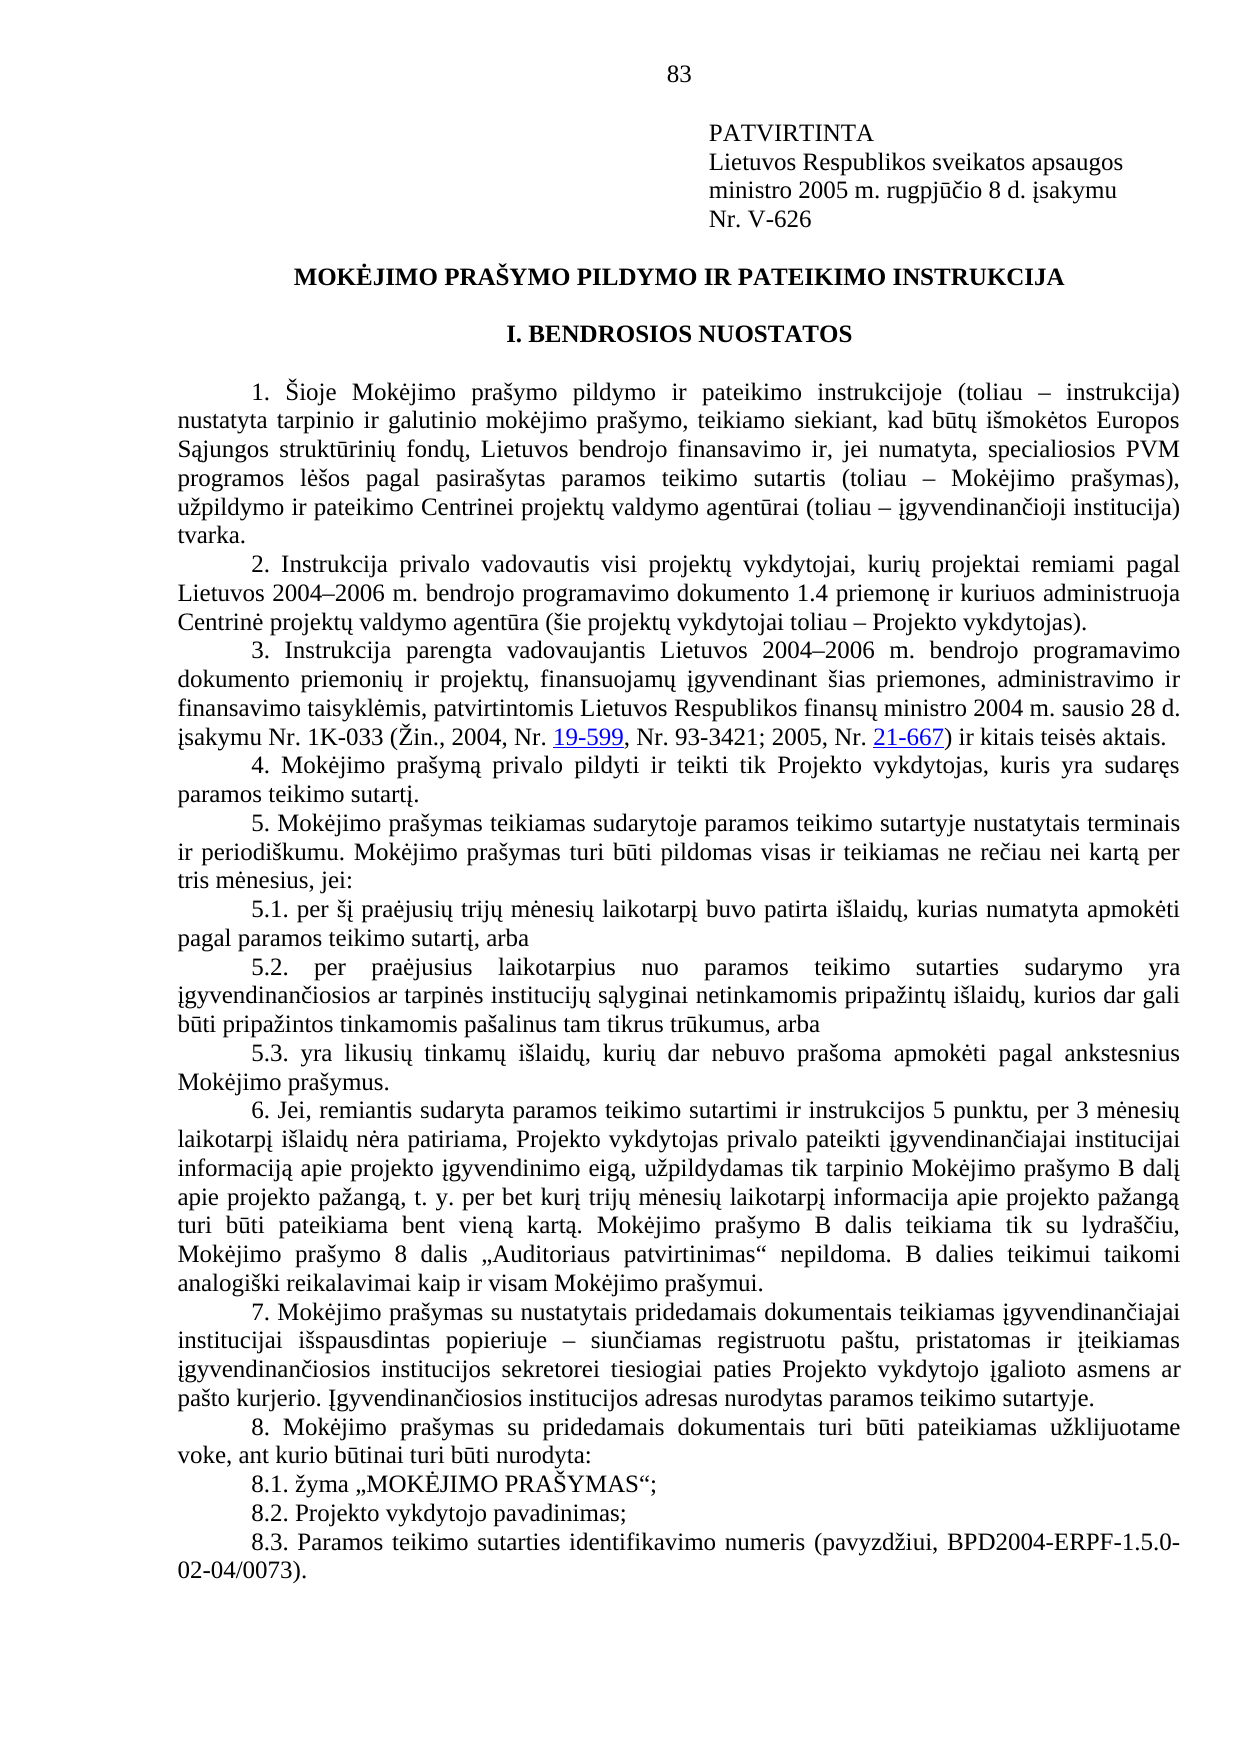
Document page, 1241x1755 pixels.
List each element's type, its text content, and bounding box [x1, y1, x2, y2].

text 5.2. per praėjusius laikotarpius nuo paramos teikimo sutarties sudarymo yra įgyvendinančiosios ar tarpinės institucijų sąlyginai netinkamomis pripažintų išlaidų, kurios dar gali būti pripažintos tinkamomis pašalinus tam tikrus trūkumus, arba [177, 952, 1181, 1038]
text Lietuvos Respublikos sveikatos apsaugos [177, 147, 1181, 176]
text 8.2. Projekto vykdytojo pavadinimas; [177, 1498, 1181, 1527]
text 8.3. Paramos teikimo sutarties identifikavimo numeris (pavyzdžiui, BPD2004-ERPF-1.5.0-02-04/0073). [177, 1527, 1181, 1584]
text 8.1. žyma „MOKĖJIMO PRAŠYMAS“; [177, 1469, 1181, 1498]
text Nr. V-626 [177, 204, 1181, 233]
text 6. Jei, remiantis sudaryta paramos teikimo sutartimi ir instrukcijos 5 punktu, per 3 mėnesių laikotarpį išlaidų nėra patiriama, Projekto vykdytojas privalo pateikti įgyvendinančiajai institucijai informaciją apie projekto įgyvendinimo eigą, užpildydamas tik tarpinio Mokėjimo prašymo B dalį apie projekto pažangą, t. y. per bet kurį trijų mėnesių laikotarpį informacija apie projekto pažangą turi būti pateikiama bent vieną kartą. Mokėjimo prašymo B dalis teikiama tik su lydraščiu, Mokėjimo prašymo 8 dalis „Auditoriaus patvirtinimas“ nepildoma. B dalies teikimui taikomi analogiški reikalavimai kaip ir visam Mokėjimo prašymui. [177, 1096, 1181, 1297]
text 5. Mokėjimo prašymas teikiamas sudarytoje paramos teikimo sutartyje nustatytais terminais ir periodiškumu. Mokėjimo prašymas turi būti pildomas visas ir teikiamas ne rečiau nei kartą per tris mėnesius, jei: [177, 808, 1181, 894]
text I. BENDROSIOS NUOSTATOS [177, 319, 1181, 348]
text PATVIRTINTA [709, 118, 1181, 147]
text 5.1. per šį praėjusių trijų mėnesių laikotarpį buvo patirta išlaidų, kurias numatyta apmokėti pagal paramos teikimo sutartį, arba [177, 894, 1181, 952]
text 7. Mokėjimo prašymas su nustatytais pridedamais dokumentais teikiamas įgyvendinančiajai institucijai išspausdintas popieriuje – siunčiamas registruotu paštu, pristatomas ir įteikiamas įgyvendinančiosios institucijos sekretorei tiesiogiai paties Projekto vykdytojo įgalioto asmens ar pašto kurjerio. Įgyvendinančiosios institucijos adresas nurodytas paramos teikimo sutartyje. [177, 1297, 1181, 1412]
text 5.3. yra likusių tinkamų išlaidų, kurių dar nebuvo prašoma apmokėti pagal ankstesnius Mokėjimo prašymus. [177, 1038, 1181, 1096]
text 8. Mokėjimo prašymas su pridedamais dokumentais turi būti pateikiamas užklijuotame voke, ant kurio būtinai turi būti nurodyta: [177, 1412, 1181, 1469]
text 3. Instrukcija parengta vadovaujantis Lietuvos 2004–2006 m. bendrojo programavimo dokumento priemonių ir projektų, finansuojamų įgyvendinant šias priemones, administravimo ir finansavimo taisyklėmis, patvirtintomis Lietuvos Respublikos finansų ministro 2004 m. sausio 28 d. įsakymu Nr. 1K-033 (Žin., 2004, Nr. 19-599, Nr. 93-3421; 2005, Nr. 21-667) ir kitais teisės aktais. [177, 636, 1181, 751]
text 2. Instrukcija privalo vadovautis visi projektų vykdytojai, kurių projektai remiami pagal Lietuvos 2004–2006 m. bendrojo programavimo dokumento 1.4 priemonę ir kuriuos administruoja Centrinė projektų valdymo agentūra (šie projektų vykdytojai toliau – Projekto vykdytojas). [177, 549, 1181, 636]
text ministro 2005 m. rugpjūčio 8 d. įsakymu [177, 176, 1181, 204]
text 1. Šioje Mokėjimo prašymo pildymo ir pateikimo instrukcijoje (toliau – instrukcija) nustatyta tarpinio ir galutinio mokėjimo prašymo, teikiamo siekiant, kad būtų išmokėtos Europos Sąjungos struktūrinių fondų, Lietuvos bendrojo finansavimo ir, jei numatyta, specialiosios PVM programos lėšos pagal pasirašytas paramos teikimo sutartis (toliau – Mokėjimo prašymas), užpildymo ir pateikimo Centrinei projektų valdymo agentūrai (toliau – įgyvendinančioji institucija) tvarka. [177, 377, 1181, 549]
text MOKĖJIMO PRAŠYMO PILDYMO IR PATEIKIMO INSTRUKCIJA [177, 262, 1181, 291]
text 4. Mokėjimo prašymą privalo pildyti ir teikti tik Projekto vykdytojas, kuris yra sudaręs paramos teikimo sutartį. [177, 751, 1181, 808]
